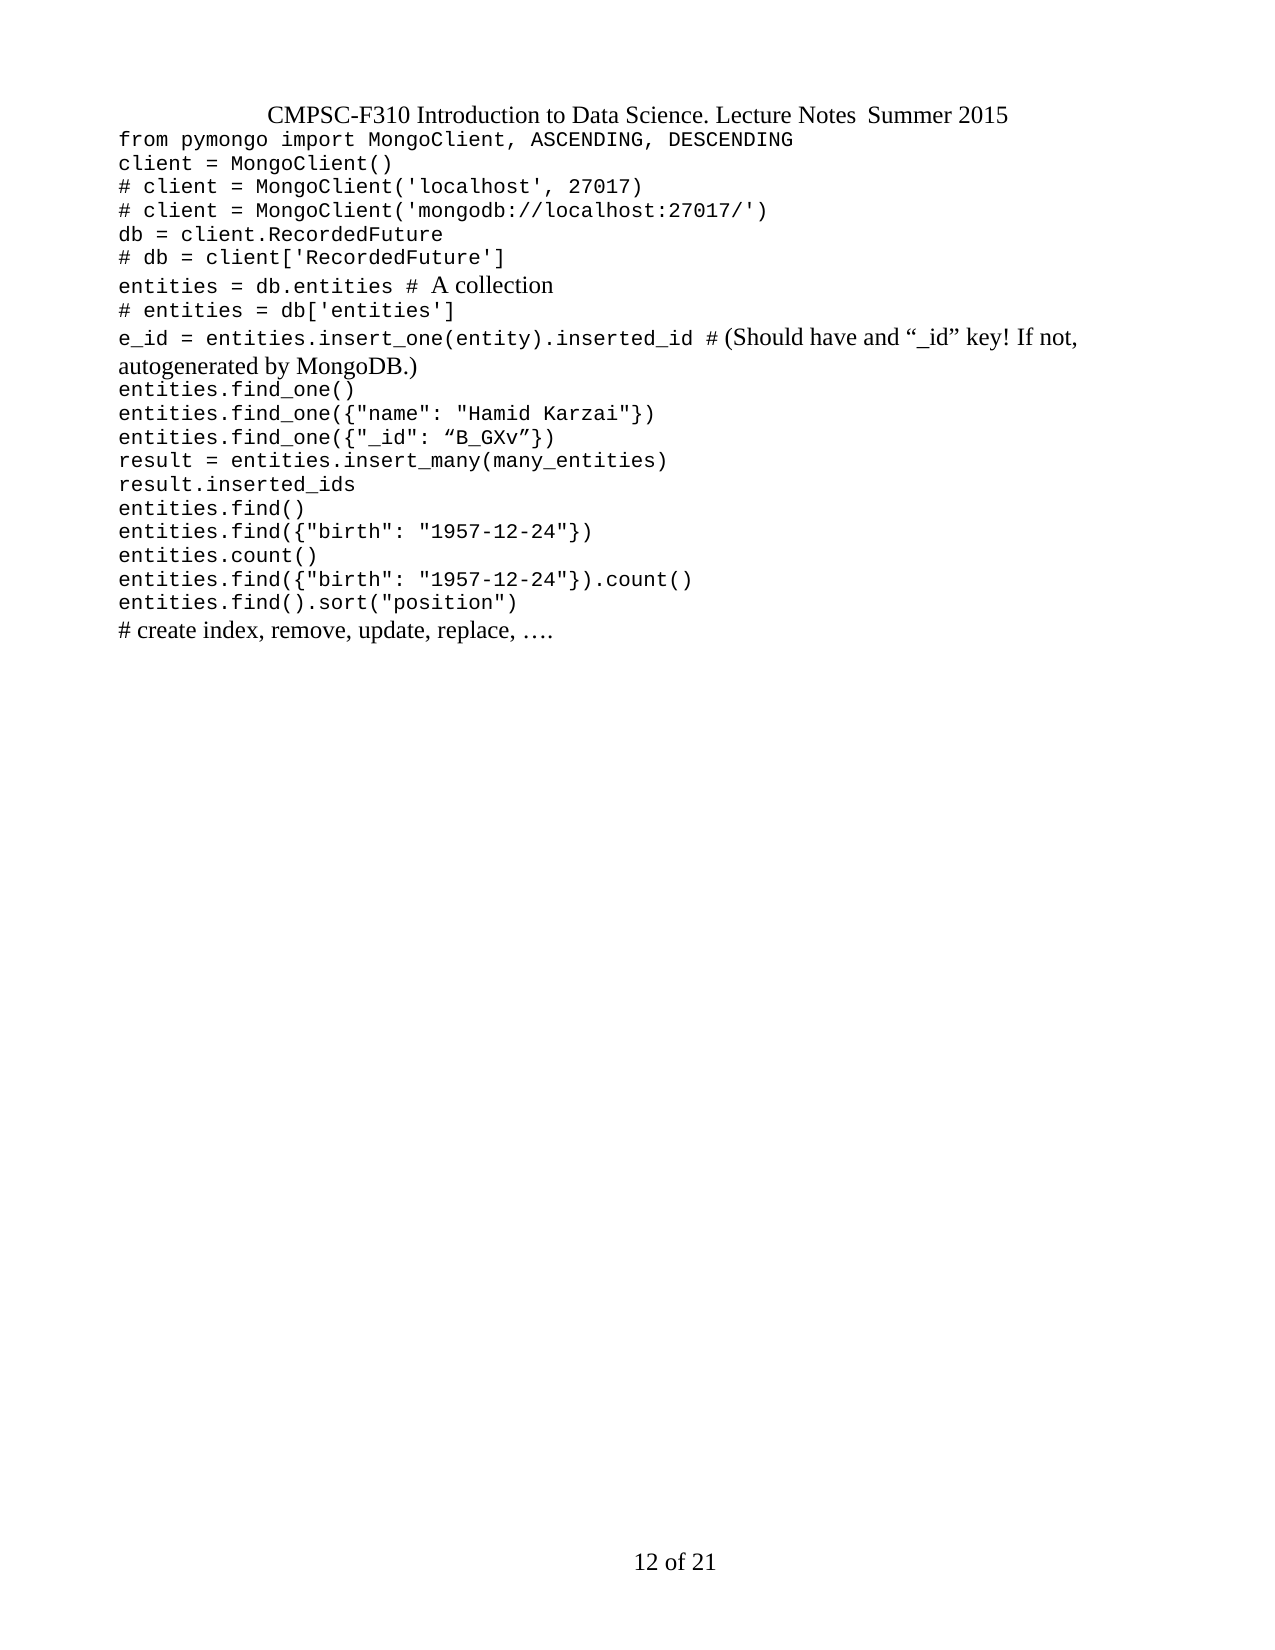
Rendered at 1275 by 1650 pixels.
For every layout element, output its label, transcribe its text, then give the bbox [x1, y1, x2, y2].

text entities = db.entities # A collection [118, 271, 1157, 299]
text # db = client['RecordedFuture'] [118, 247, 1157, 271]
text # create index, remove, update, replace, …. [118, 616, 1157, 644]
text entities.find({"birth": "1957-12-24"}) [118, 521, 1157, 545]
text client = MongoClient() [118, 153, 1157, 176]
text db = client.RecordedFuture [118, 224, 1157, 247]
text from pymongo import MongoClient, ASCENDING, DESCENDING [118, 129, 1157, 153]
text entities.find() [118, 498, 1157, 521]
text # client = MongoClient('localhost', 27017) [118, 176, 1157, 200]
text # client = MongoClient('mongodb://localhost:27017/') [118, 200, 1157, 224]
text entities.find().sort("position") [118, 592, 1157, 616]
text entities.find_one({"name": "Hamid Karzai"}) [118, 403, 1157, 427]
text result.inserted_ids [118, 474, 1157, 498]
text entities.count() [118, 545, 1157, 569]
text entities.find_one({"_id": “B_GXv”}) [118, 427, 1157, 450]
text result = entities.insert_many(many_entities) [118, 450, 1157, 474]
text e_id = entities.insert_one(entity).inserted_id # (Should have and “_id” key! If not, autogenerated by MongoDB.) [118, 323, 1157, 379]
text entities.find({"birth": "1957-12-24"}).count() [118, 569, 1157, 592]
text # entities = db['entities'] [118, 299, 1157, 323]
text entities.find_one() [118, 379, 1157, 403]
